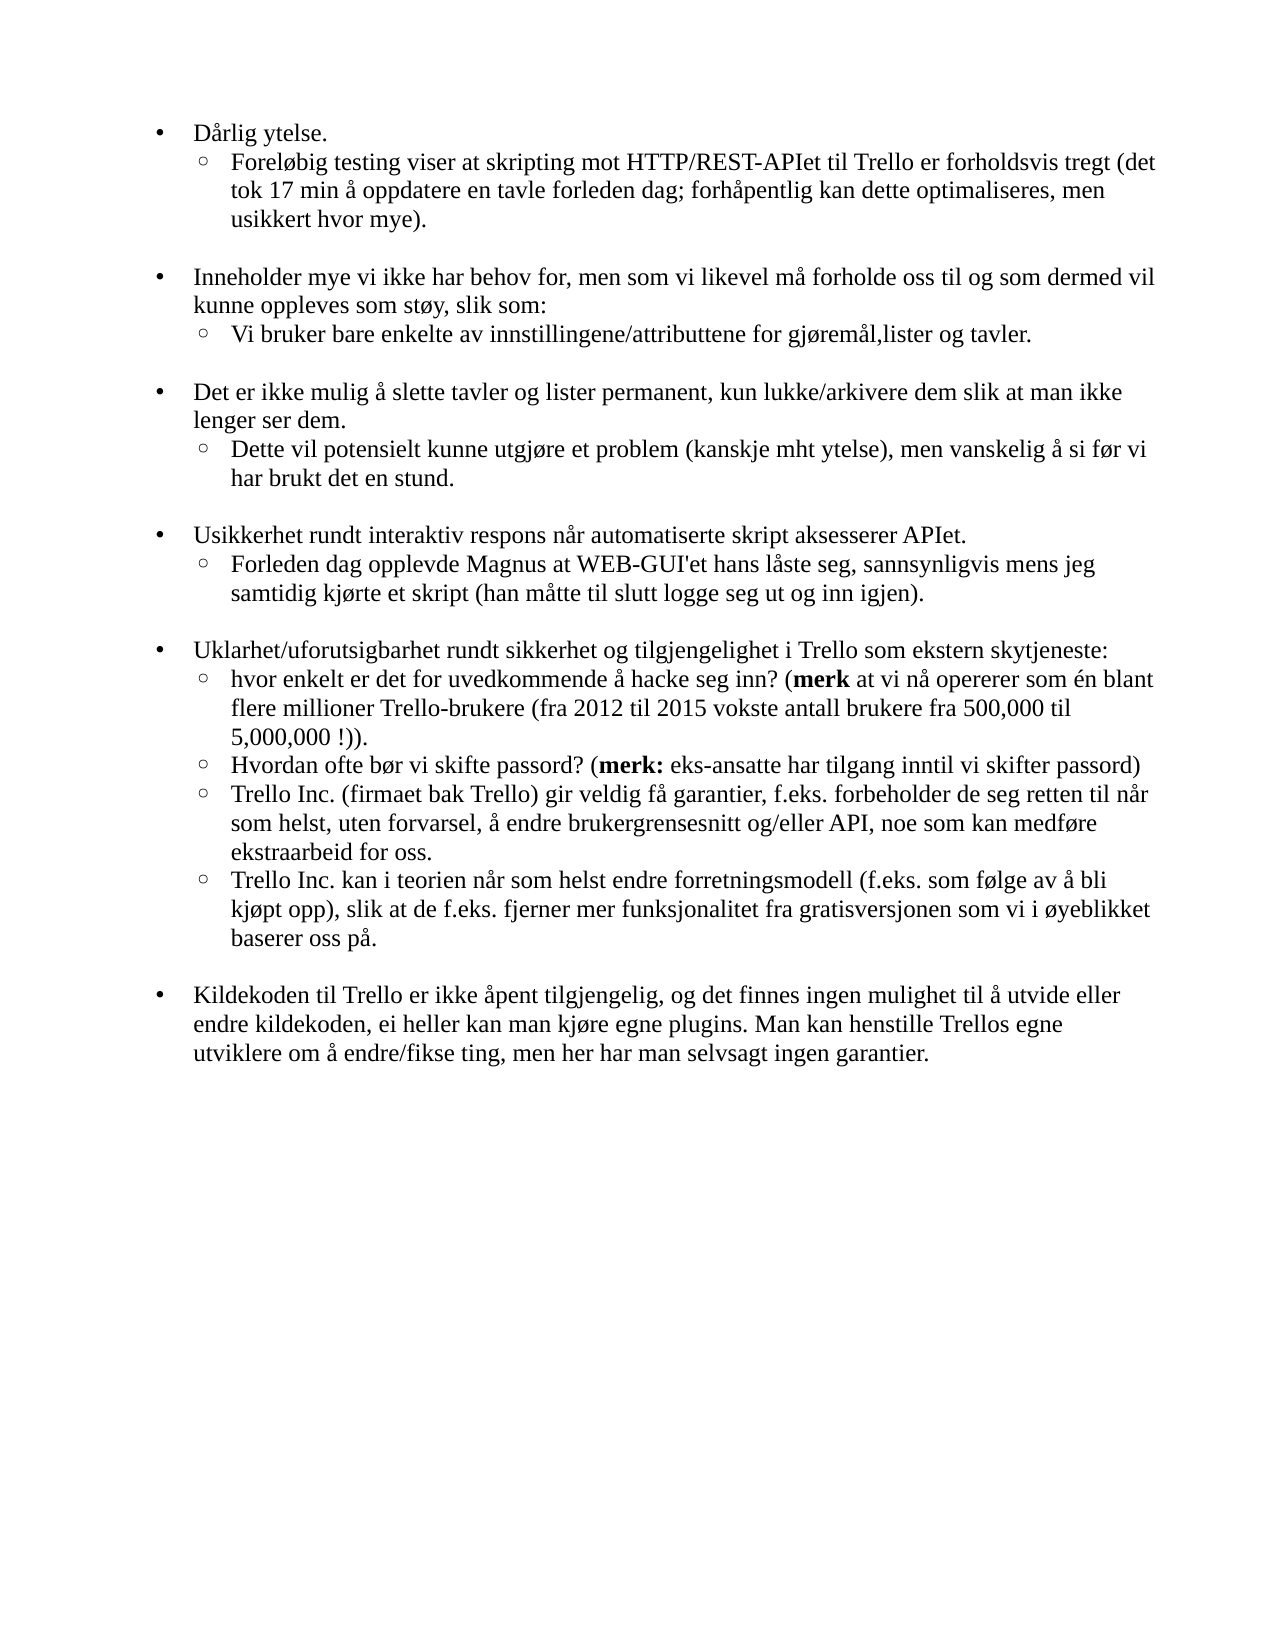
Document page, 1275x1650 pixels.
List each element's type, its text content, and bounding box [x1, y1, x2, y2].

list Uklarhet/uforutsigbarhet rundt sikkerhet og tilgjengelighet i Trello som ekstern skytjeneste: [156, 636, 1157, 664]
list Vi bruker bare enkelte av innstillingene/attributtene for gjøremål,lister og tavler. [193, 319, 1157, 348]
list hvor enkelt er det for uvedkommende å hacke seg inn? (merk at vi nå opererer som én blant flere millioner Trello-brukere (fra 2012 til 2015 vokste antall brukere fra 500,000 til 5,000,000 !)). [193, 664, 1157, 751]
list Kildekoden til Trello er ikke åpent tilgjengelig, og det finnes ingen mulighet til å utvide eller endre kildekoden, ei heller kan man kjøre egne plugins. Man kan henstille Trellos egne utviklere om å endre/fikse ting, men her har man selvsagt ingen garantier. [156, 981, 1157, 1067]
list Inneholder mye vi ikke har behov for, men som vi likevel må forholde oss til og som dermed vil kunne oppleves som støy, slik som: [156, 262, 1157, 319]
list Det er ikke mulig å slette tavler og lister permanent, kun lukke/arkivere dem slik at man ikke lenger ser dem. [156, 377, 1157, 434]
list Trello Inc. (firmaet bak Trello) gir veldig få garantier, f.eks. forbeholder de seg retten til når som helst, uten forvarsel, å endre brukergrensesnitt og/eller API, noe som kan medføre ekstraarbeid for oss. [193, 779, 1157, 866]
list Dette vil potensielt kunne utgjøre et problem (kanskje mht ytelse), men vanskelig å si før vi har brukt det en stund. [193, 434, 1157, 492]
list Foreløbig testing viser at skripting mot HTTP/REST-APIet til Trello er forholdsvis tregt (det tok 17 min å oppdatere en tavle forleden dag; forhåpentlig kan dette optimaliseres, men usikkert hvor mye). [193, 147, 1157, 233]
list Usikkerhet rundt interaktiv respons når automatiserte skript aksesserer APIet. [156, 521, 1157, 549]
list Dårlig ytelse. [156, 118, 1157, 147]
list Forleden dag opplevde Magnus at WEB-GUI'et hans låste seg, sannsynligvis mens jeg samtidig kjørte et skript (han måtte til slutt logge seg ut og inn igjen). [193, 549, 1157, 607]
list Trello Inc. kan i teorien når som helst endre forretningsmodell (f.eks. som følge av å bli kjøpt opp), slik at de f.eks. fjerner mer funksjonalitet fra gratisversjonen som vi i øyeblikket baserer oss på. [193, 866, 1157, 952]
list Hvordan ofte bør vi skifte passord? (merk: eks-ansatte har tilgang inntil vi skifter passord) [193, 751, 1157, 779]
